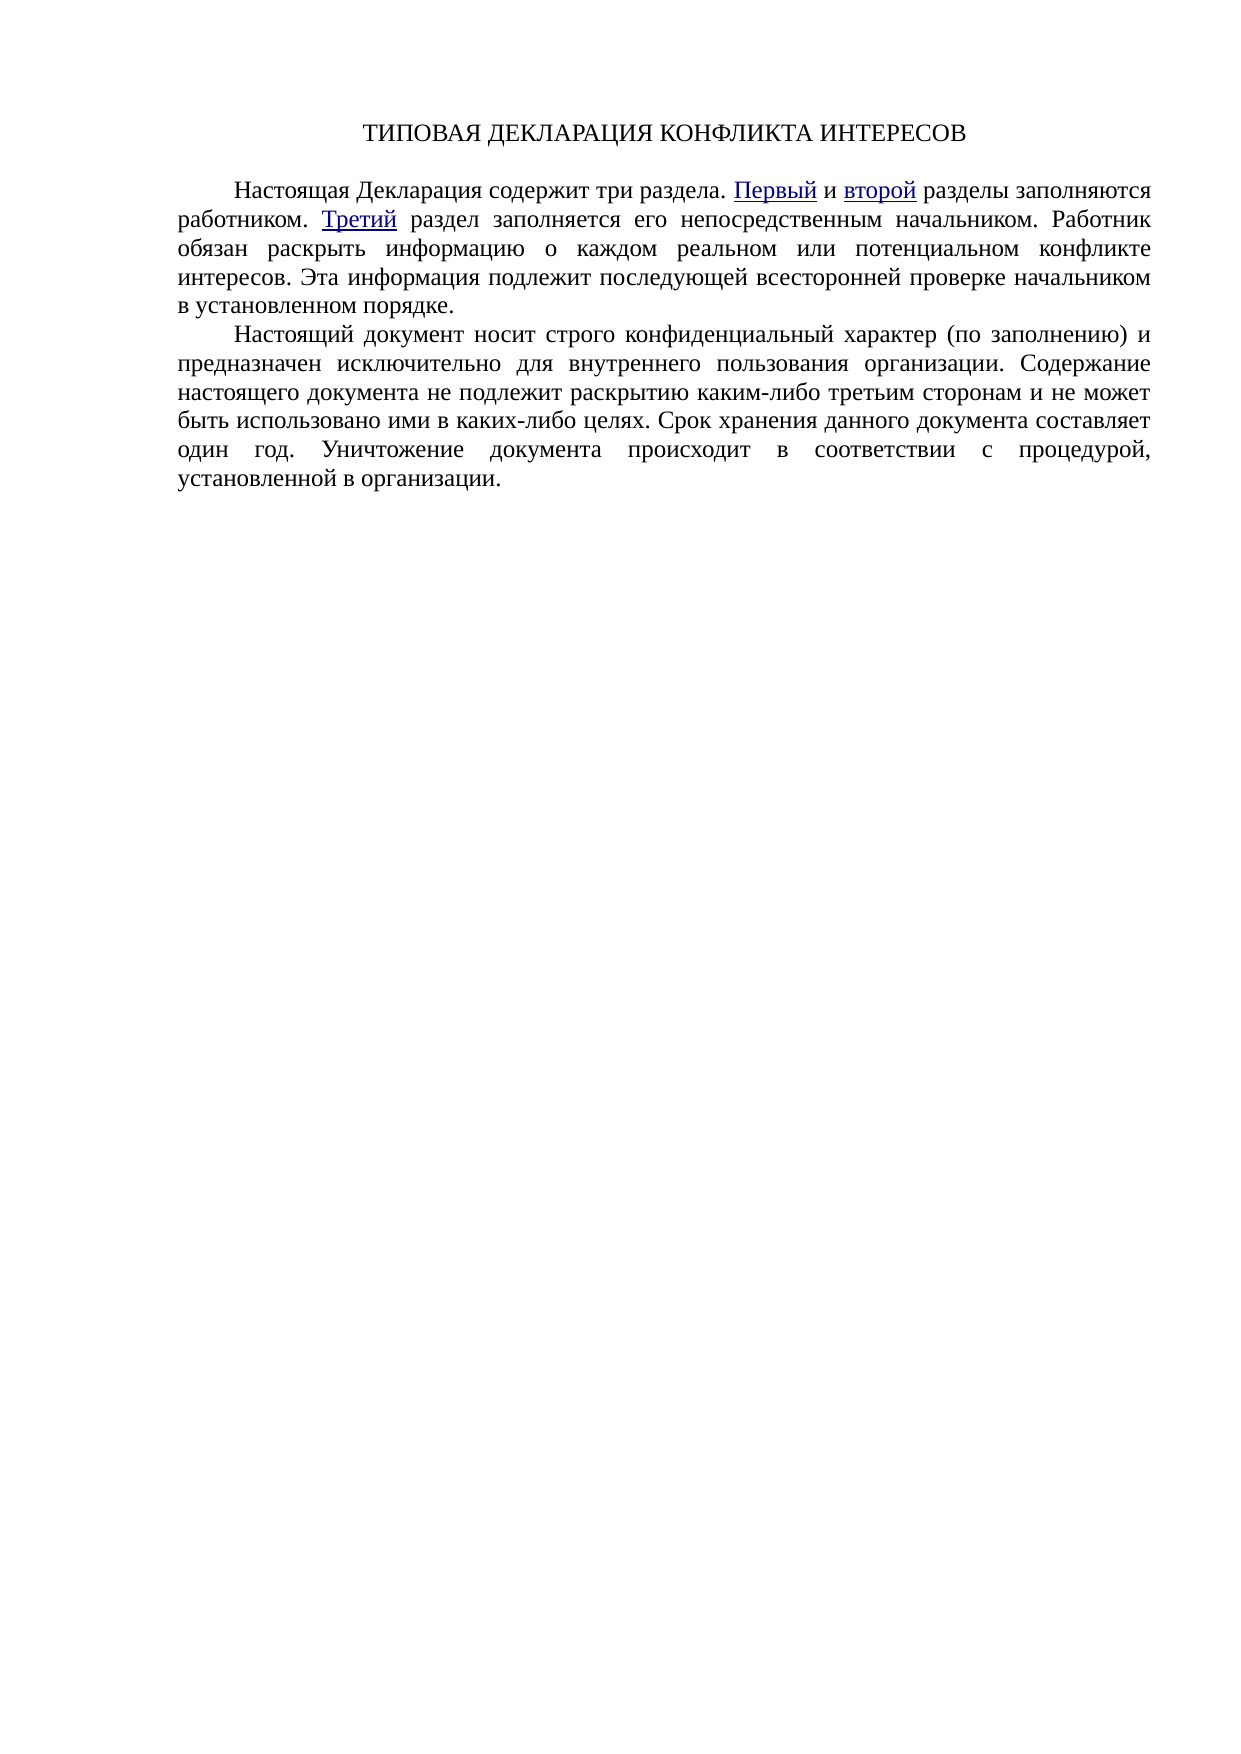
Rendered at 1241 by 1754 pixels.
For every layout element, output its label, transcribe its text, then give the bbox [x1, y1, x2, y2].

text Настоящий документ носит строго конфиденциальный характер (по заполнению) и предназначен исключительно для внутреннего пользования организации. Содержание настоящего документа не подлежит раскрытию каким-либо третьим сторонам и не может быть использовано ими в каких-либо целях. Срок хранения данного документа составляет один год. Уничтожение документа происходит в соответствии с процедурой, установленной в организации. [177, 319, 1152, 492]
text ТИПОВАЯ ДЕКЛАРАЦИЯ КОНФЛИКТА ИНТЕРЕСОВ [177, 118, 1152, 147]
text Настоящая Декларация содержит три раздела. Первый и второй разделы заполняются работником. Третий раздел заполняется его непосредственным начальником. Работник обязан раскрыть информацию о каждом реальном или потенциальном конфликте интересов. Эта информация подлежит последующей всесторонней проверке начальником в установленном порядке. [177, 176, 1152, 319]
